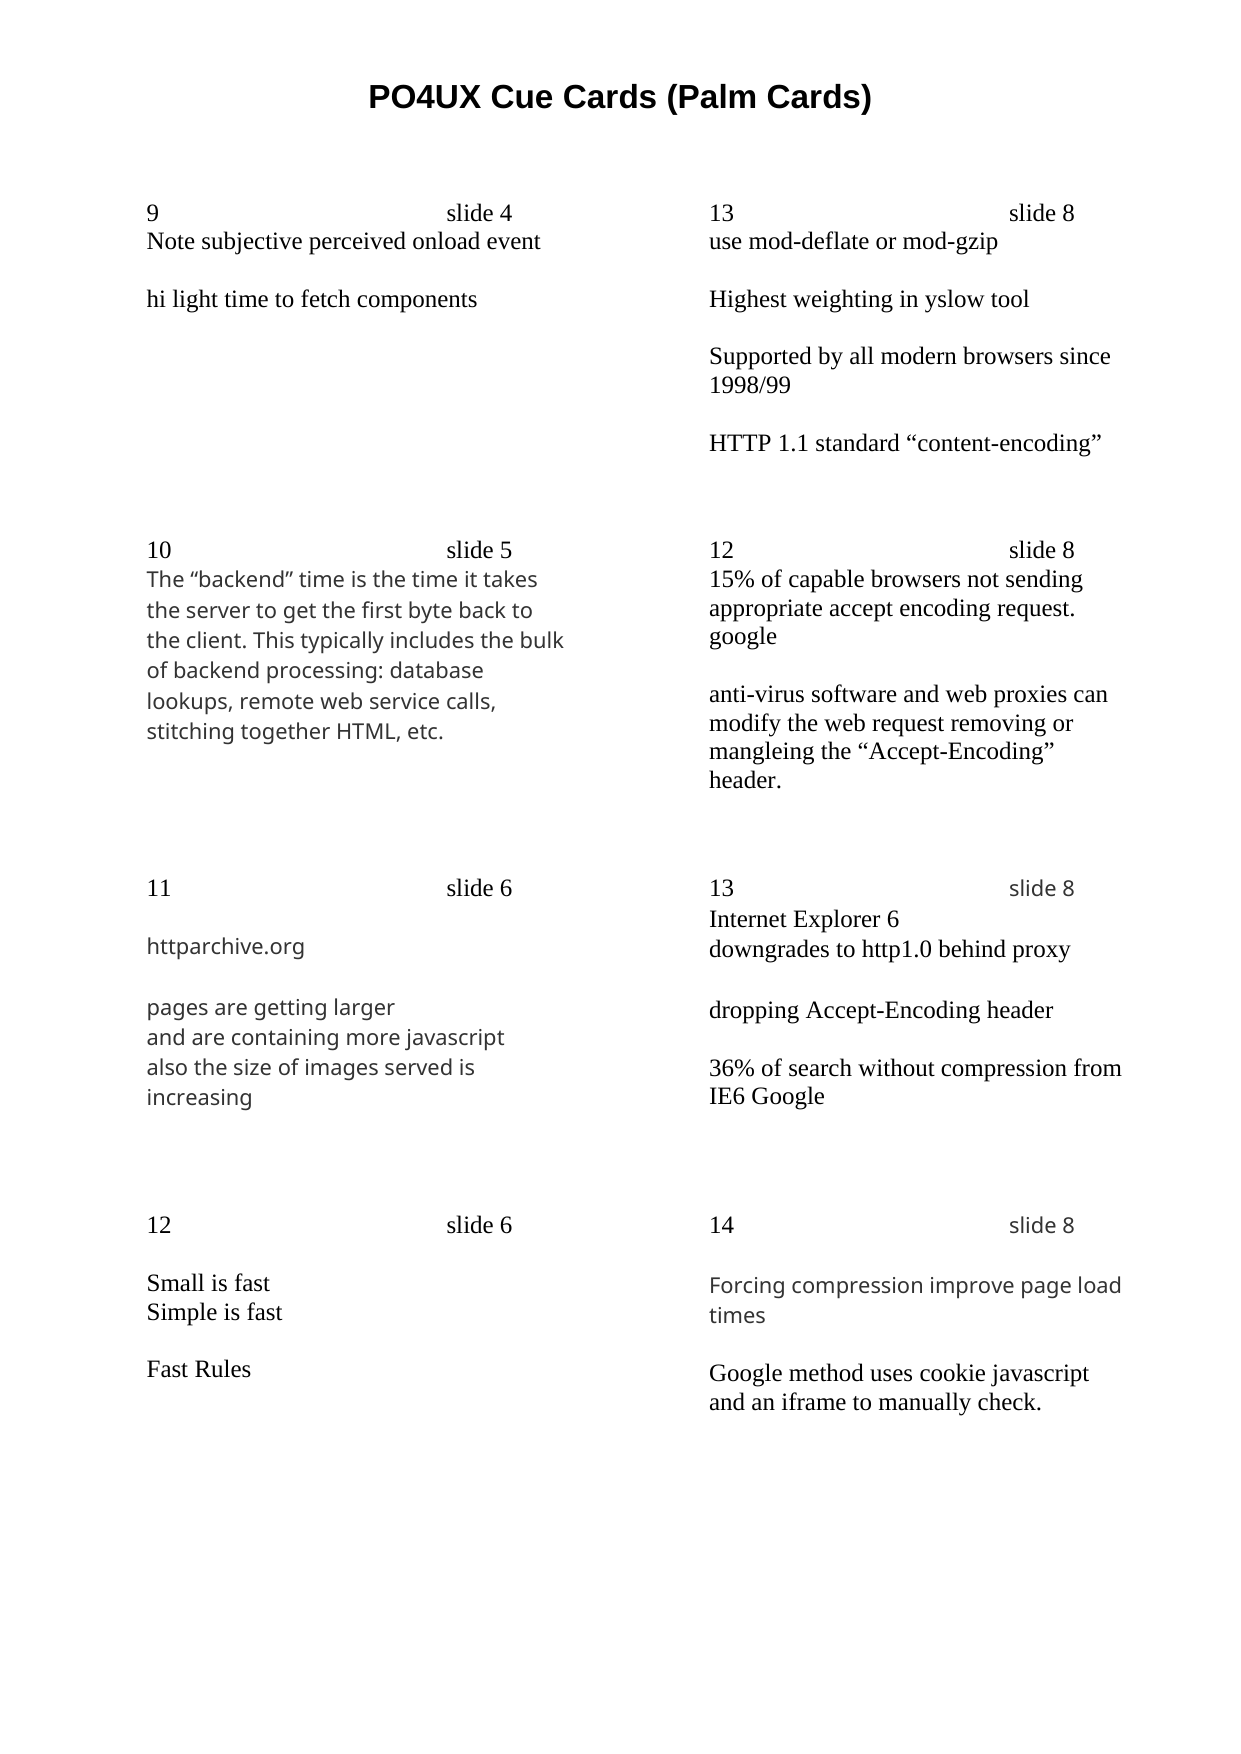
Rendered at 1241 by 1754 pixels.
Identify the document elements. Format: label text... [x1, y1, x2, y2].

text also the size of images served is increasing [146, 1052, 565, 1112]
text hi light time to fetch components [146, 284, 565, 313]
text 12 slide 6 [146, 1210, 565, 1239]
text PO4UX Cue Cards (Palm Cards) [118, 77, 1122, 115]
text 15% of capable browsers not sending appropriate accept encoding request. google [709, 564, 1127, 650]
text 9 slide 4 [146, 198, 565, 226]
text Note subjective perceived onload event [146, 226, 565, 255]
text anti-virus software and web proxies can modify the web request removing or mangleing the “Accept-Encoding” header. [709, 679, 1127, 794]
text and are containing more javascript [146, 1021, 565, 1052]
text Forcing compression improve page load times [709, 1270, 1127, 1329]
text httparchive.org [146, 930, 565, 961]
text Fast Rules [146, 1354, 565, 1383]
text 10 slide 5 [146, 535, 565, 564]
text dropping Accept-Encoding header [709, 993, 1127, 1024]
text 36% of search without compression from IE6 Google [709, 1053, 1127, 1110]
text Internet Explorer 6 downgrades to http1.0 behind proxy [709, 903, 1127, 963]
text 12 slide 8 [709, 535, 1127, 564]
text 13 slide 8 [709, 873, 1127, 903]
text 13 slide 8 [709, 198, 1127, 226]
text Simple is fast [146, 1297, 565, 1325]
text Google method uses cookie javascript and an iframe to manually check. [709, 1358, 1127, 1416]
text The “backend” time is the time it takes the server to get the first byte back to the client. This typically includes the bulk of backend processing: database lookups, remote web service calls, stitching together HTML, etc. [146, 564, 565, 746]
text Highest weighting in yslow tool [709, 284, 1127, 313]
text 11 slide 6 [146, 873, 565, 902]
text use mod-deflate or mod-gzip [709, 226, 1127, 255]
text 14 slide 8 [709, 1210, 1127, 1240]
text HTTP 1.1 standard “content-encoding” [709, 428, 1127, 456]
text Supported by all modern browsers since 1998/99 [709, 341, 1127, 399]
text pages are getting larger [146, 991, 565, 1021]
text Small is fast [146, 1268, 565, 1297]
